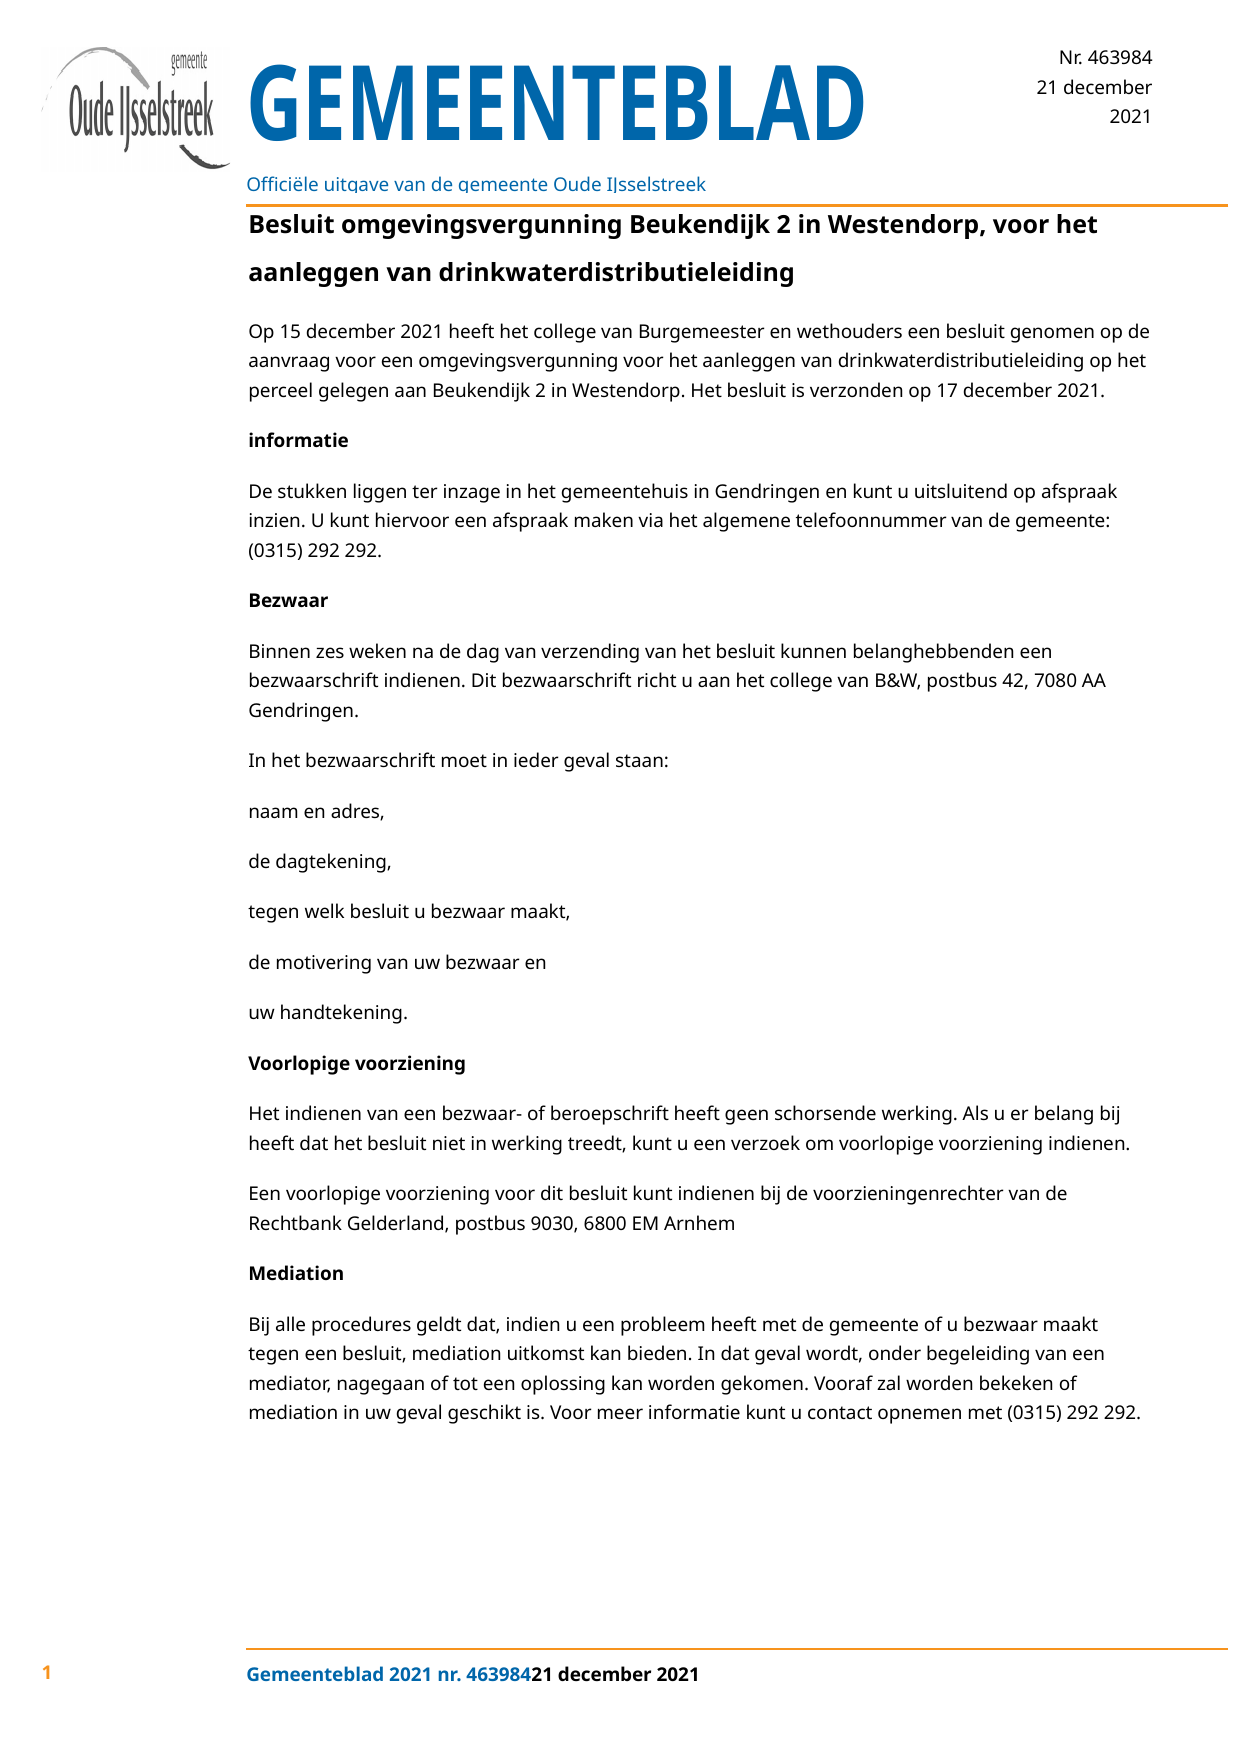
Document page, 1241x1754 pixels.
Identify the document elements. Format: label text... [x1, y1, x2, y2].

text Bezwaar [248, 587, 1152, 613]
text tegen welk besluit u bezwaar maakt, [248, 899, 1152, 924]
text de dagtekening, [248, 848, 1152, 874]
text Binnen zes weken na de dag van verzending van het besluit kunnen belanghebbenden een bezwaarschrift indienen. Dit bezwaarschrift richt u aan het college van B&W, postbus 42, 7080 AA Gendringen. [248, 638, 1152, 723]
text informatie [248, 427, 1152, 453]
text Besluit omgevingsvergunning Beukendijk 2 in Westendorp, voor het aanleggen van drinkwaterdistributieleiding [248, 207, 1152, 288]
text naam en adres, [248, 798, 1152, 824]
text de motivering van uw bezwaar en [248, 949, 1152, 975]
text Bij alle procedures geldt dat, indien u een probleem heeft met de gemeente of u bezwaar maakt tegen een besluit, mediation uitkomst kan bieden. In dat geval wordt, onder begeleiding van een mediator, nagegaan of tot een oplossing kan worden gekomen. Vooraf zal worden bekeken of mediation in uw geval geschikt is. Voor meer informatie kunt u contact opnemen met (0315) 292 292. [248, 1311, 1152, 1425]
text Mediation [248, 1260, 1152, 1286]
text De stukken liggen ter inzage in het gemeentehuis in Gendringen en kunt u uitsluitend op afspraak inzien. U kunt hiervoor een afspraak maken via het algemene telefoonnummer van de gemeente: (0315) 292 292. [248, 478, 1152, 563]
picture [41, 47, 231, 172]
text Op 15 december 2021 heeft het college van Burgemeester en wethouders een besluit genomen op de aanvraag voor een omgevingsvergunning voor het aanleggen van drinkwaterdistributieleiding op het perceel gelegen aan Beukendijk 2 in Westendorp. Het besluit is verzonden op 17 december 2021. [248, 318, 1152, 403]
text Een voorlopige voorziening voor dit besluit kunt indienen bij de voorzieningenrechter van de Rechtbank Gelderland, postbus 9030, 6800 EM Arnhem [248, 1180, 1152, 1236]
text Voorlopige voorziening [248, 1050, 1152, 1076]
text Het indienen van een bezwaar- of beroepschrift heeft geen schorsende werking. Als u er belang bij heeft dat het besluit niet in werking treedt, kunt u een verzoek om voorlopige voorziening indienen. [248, 1100, 1152, 1156]
text In het bezwaarschrift moet in ieder geval staan: [248, 747, 1152, 773]
text uw handtekening. [248, 999, 1152, 1025]
